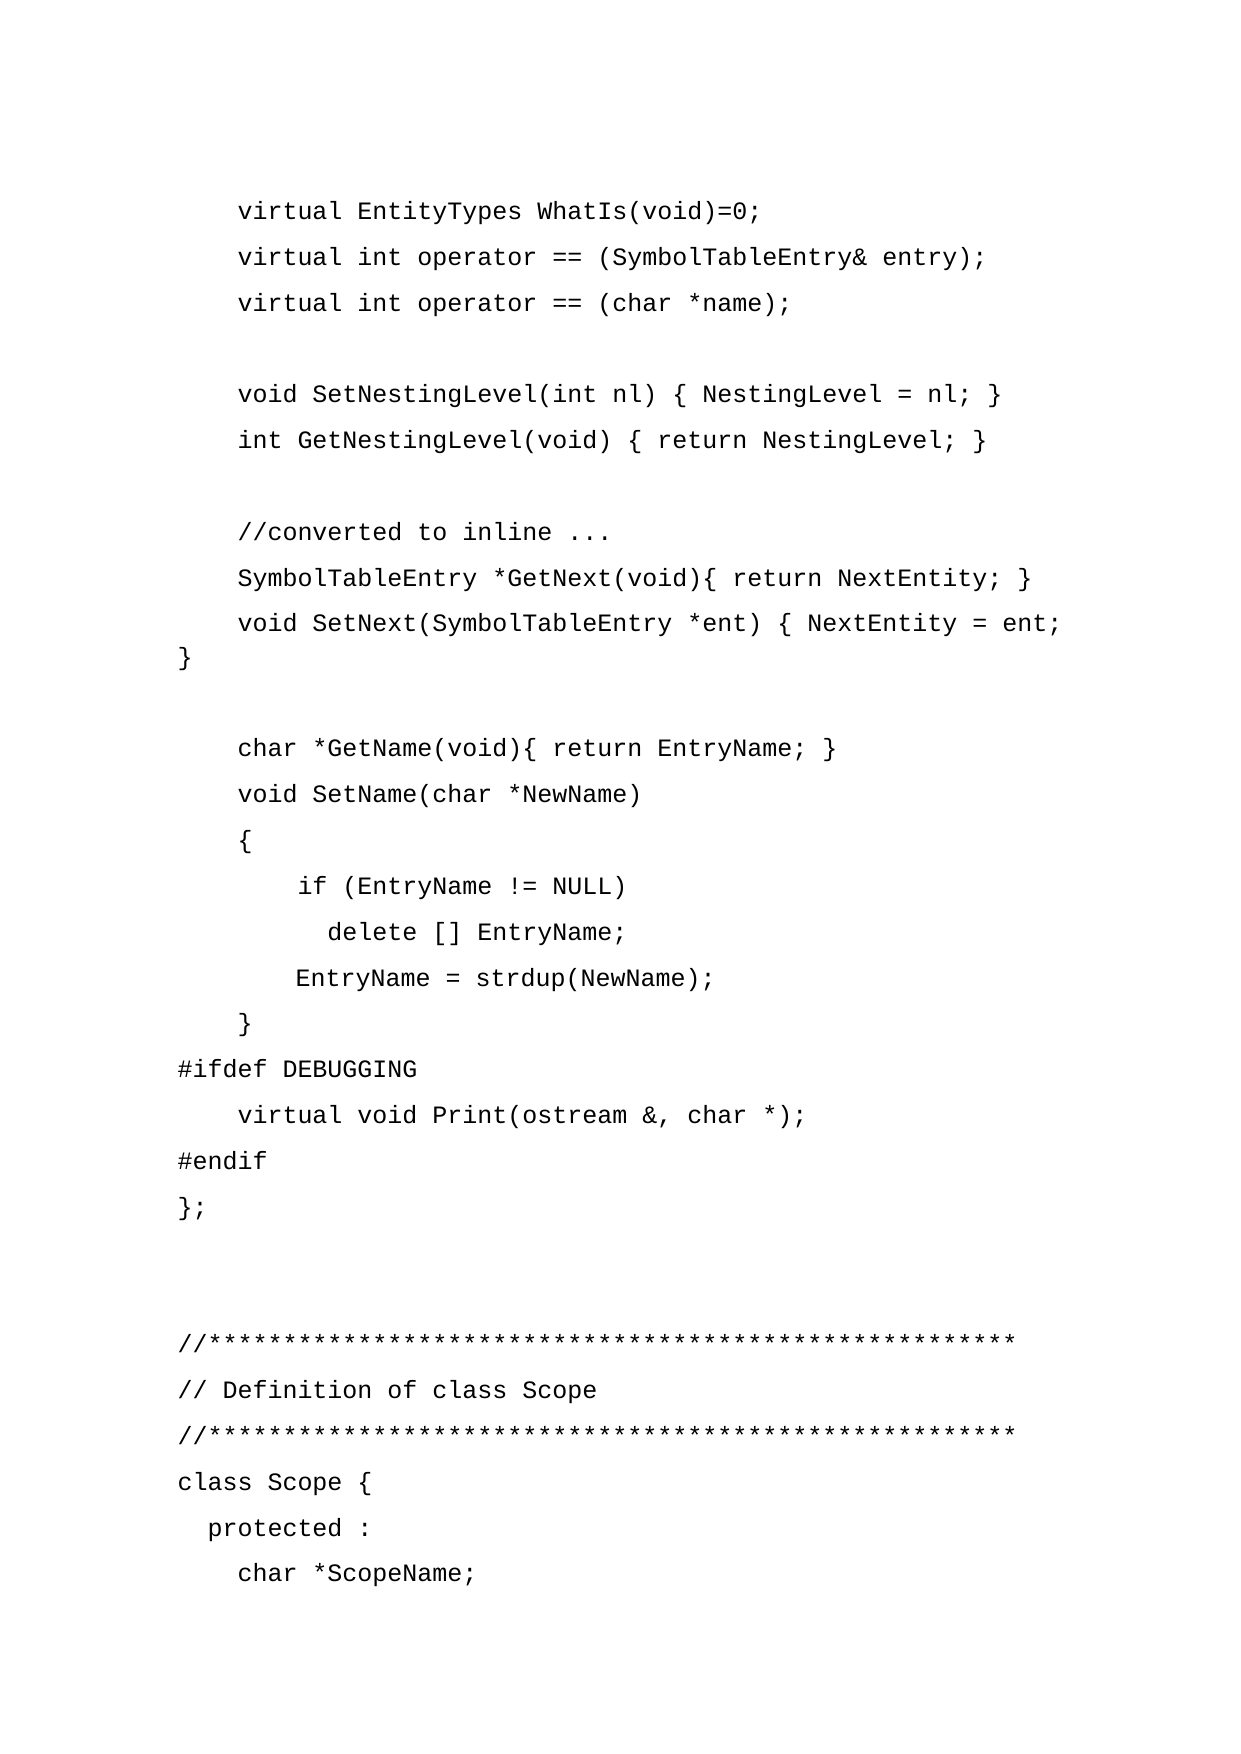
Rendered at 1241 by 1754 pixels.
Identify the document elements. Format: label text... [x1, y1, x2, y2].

text char *ScopeName; [177, 1556, 1063, 1589]
text EntryName = strdup(NewName); [177, 960, 1063, 993]
text //converted to inline ... [177, 514, 1063, 548]
text char *GetName(void){ return EntryName; } [177, 731, 1063, 764]
text } [177, 1006, 1063, 1039]
text virtual EntityTypes WhatIs(void)=0; [177, 193, 1063, 227]
text #endif [177, 1143, 1063, 1177]
text void SetNestingLevel(int nl) { NestingLevel = nl; } [177, 377, 1063, 410]
text virtual void Print(ostream &, char *); [177, 1098, 1063, 1131]
text // Definition of class Scope [177, 1373, 1063, 1406]
text protected : [177, 1510, 1063, 1543]
text void SetName(char *NewName) [177, 777, 1063, 810]
text class Scope { [177, 1464, 1063, 1498]
text //****************************************************** [177, 1327, 1063, 1360]
text //****************************************************** [177, 1418, 1063, 1452]
text delete [] EntryName; [177, 914, 1063, 948]
text void SetNext(SymbolTableEntry *ent) { NextEntity = ent; } [177, 606, 1063, 673]
text virtual int operator == (char *name); [177, 285, 1063, 318]
text SymbolTableEntry *GetNext(void){ return NextEntity; } [177, 560, 1063, 593]
text }; [177, 1189, 1063, 1223]
text if (EntryName != NULL) [177, 868, 1063, 902]
text virtual int operator == (SymbolTableEntry& entry); [177, 239, 1063, 273]
text { [177, 823, 1063, 856]
text #ifdef DEBUGGING [177, 1052, 1063, 1085]
text int GetNestingLevel(void) { return NestingLevel; } [177, 423, 1063, 456]
